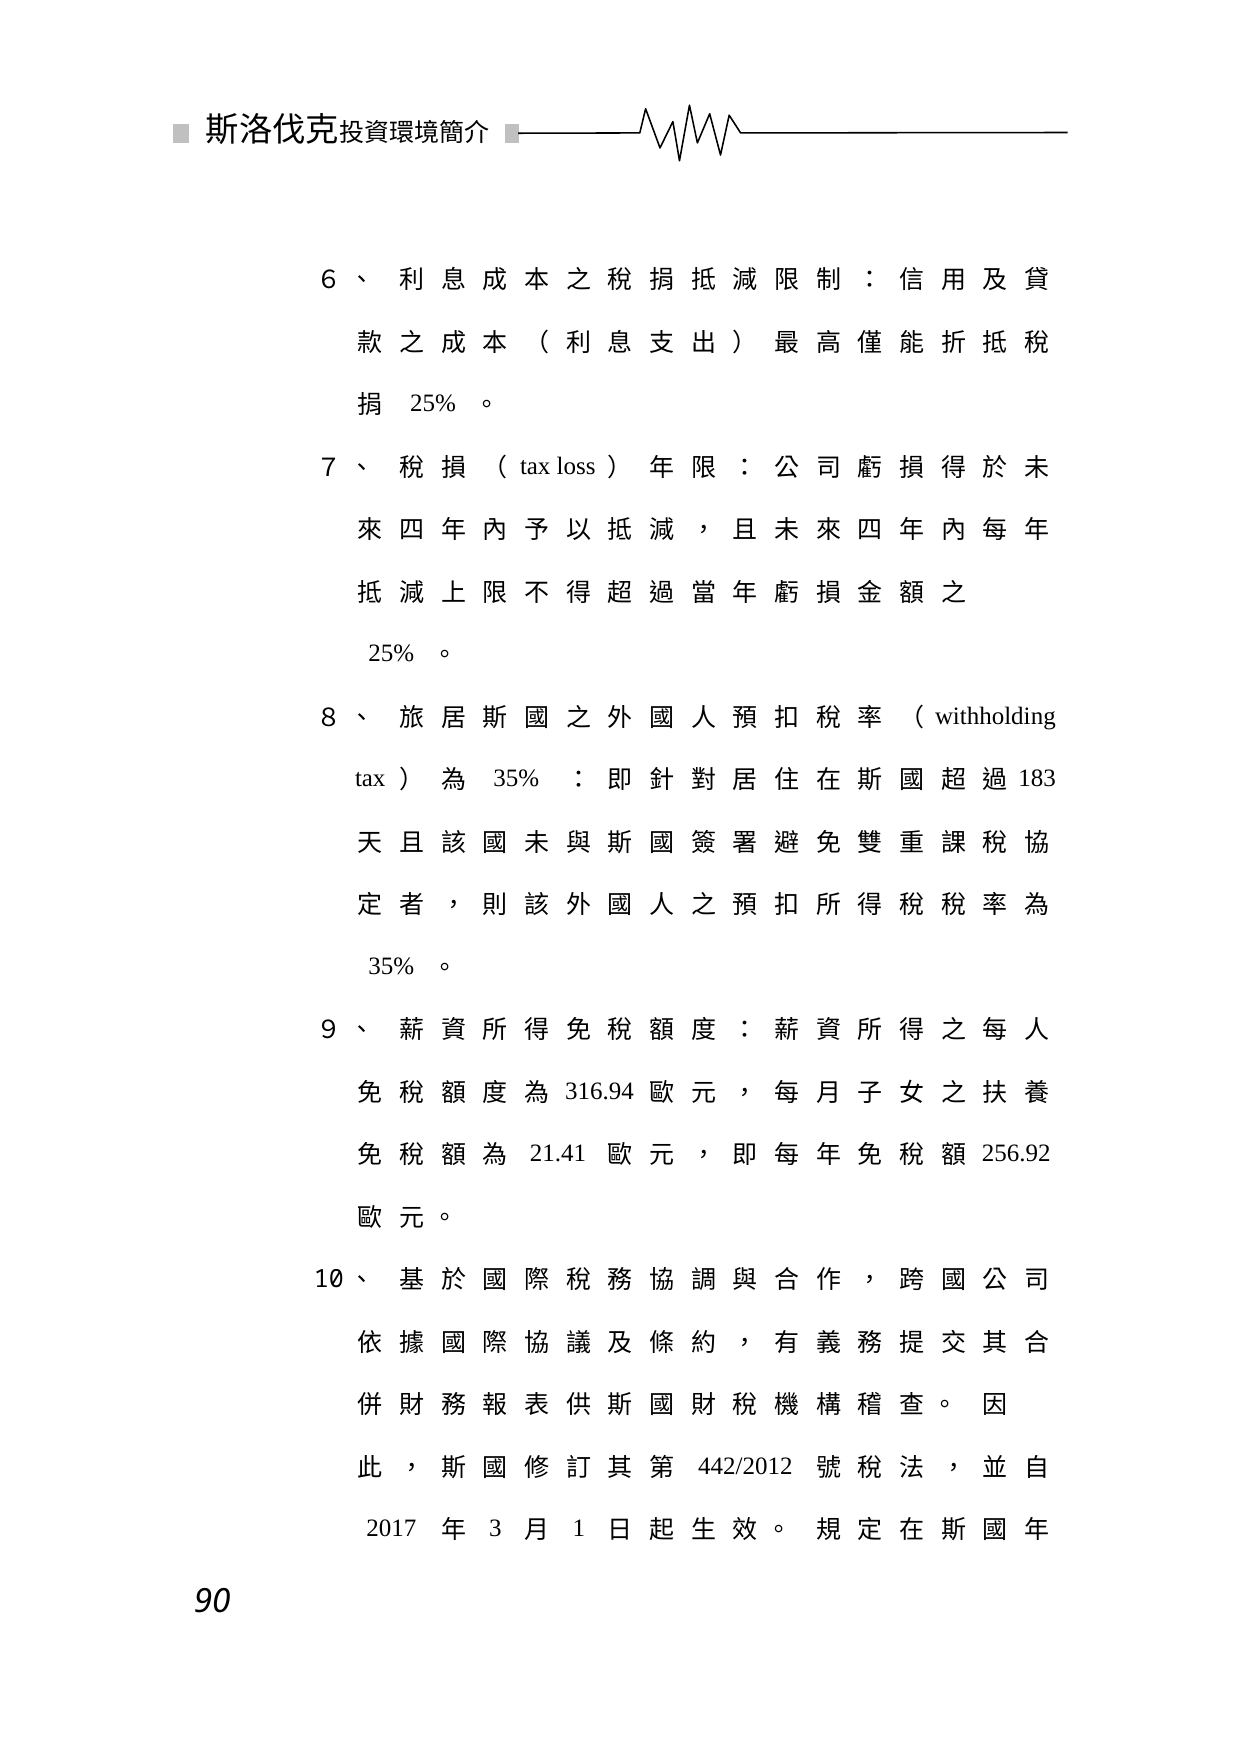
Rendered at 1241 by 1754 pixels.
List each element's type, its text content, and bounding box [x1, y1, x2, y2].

text ６、利息成本之稅捐抵減限制：信用及貸款之成本（利息支出）最高僅能折抵稅捐25%。 [281, 236, 1058, 424]
text ９、薪資所得免稅額度：薪資所得之每人免稅額度為316.94歐元，每月子女之扶養免稅額為21.41歐元，即每年免稅額256.92歐元。 [281, 986, 1058, 1236]
text ７、稅損（tax loss）年限：公司虧損得於未來四年內予以抵減，且未來四年內每年抵減上限不得超過當年虧損金額之25%。 [281, 424, 1058, 674]
text 10、基於國際稅務協調與合作，跨國公司依據國際協議及條約，有義務提交其合併財務報表供斯國財稅機構稽查。因此，斯國修訂其第442/2012號稅法，並自2017年3月1日起生效。規定在斯國年 [281, 1236, 1058, 1549]
text ８、旅居斯國之外國人預扣稅率（withholding tax）為35%：即針對居住在斯國超過183天且該國未與斯國簽署避免雙重課稅協定者，則該外國人之預扣所得稅稅率為35%。 [281, 674, 1058, 986]
